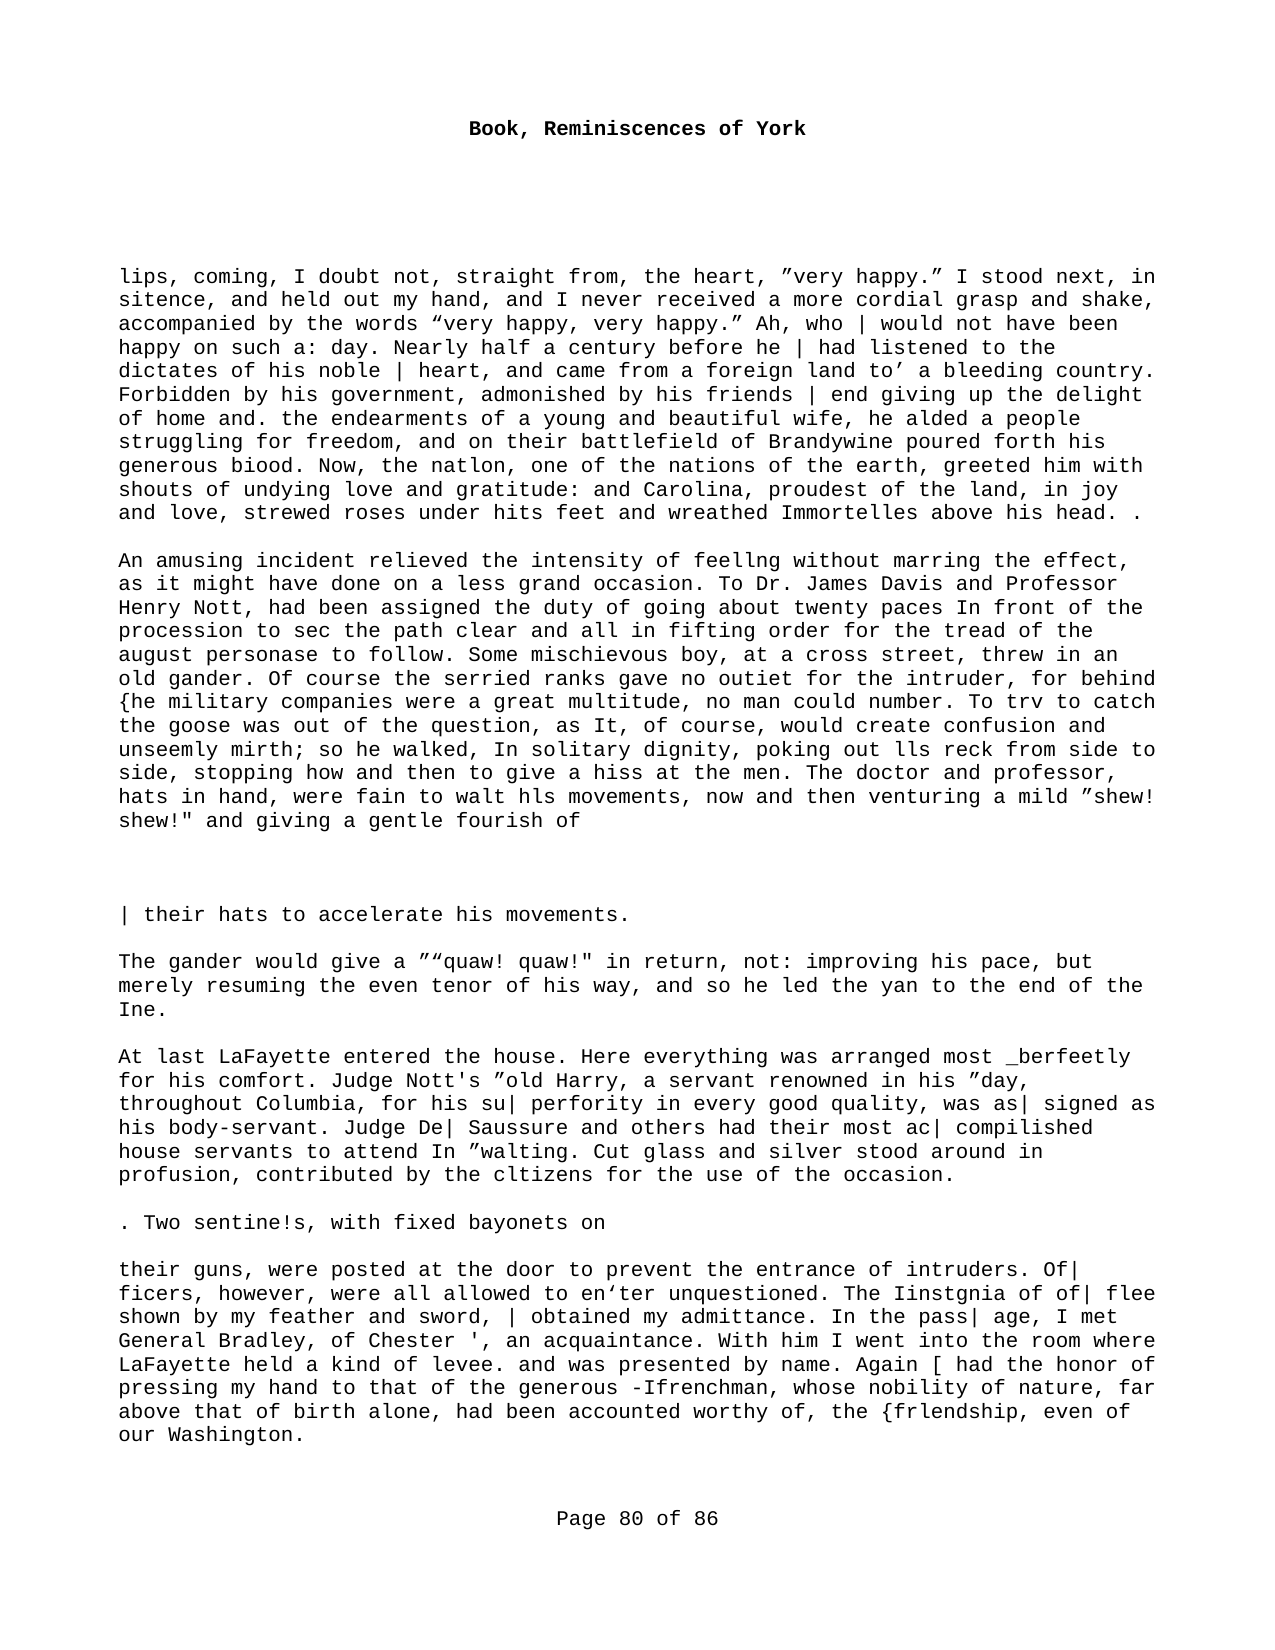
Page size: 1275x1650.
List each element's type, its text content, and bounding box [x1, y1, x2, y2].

text An amusing incident relieved the intensity of feellng without marring the effect, as it might have done on a less grand occasion. To Dr. James Davis and Professor Henry Nott, had been assigned the duty of going about twenty paces In front of the procession to sec the path clear and all in fifting order for the tread of the august personase to follow. Some mischievous boy, at a cross street, threw in an old gander. Of course the serried ranks gave no outiet for the intruder, for behind {he military companies were a great multitude, no man could number. To trv to catch the goose was out of the question, as It, of course, would create confusion and unseemly mirth; so he walked, In solitary dignity, poking out lls reck from side to side, stopping how and then to give a hiss at the men. The doctor and professor, hats in hand, were fain to walt hls movements, now and then venturing a mild ”shew! shew!" and giving a gentle fourish of [118, 549, 1157, 833]
text their guns, were posted at the door to prevent the entrance of intruders. Of| ficers, however, were all allowed to en‘ter unquestioned. The Iinstgnia of of| flee shown by my feather and sword, | obtained my admittance. In the pass| age, I met General Bradley, of Chester ', an acquaintance. With him I went into the room where LaFayette held a kind of levee. and was presented by name. Again [ had the honor of pressing my hand to that of the generous -Ifrenchman, whose nobility of nature, far above that of birth alone, had been accounted worthy of, the {frlendship, even of our Washington. [118, 1259, 1157, 1448]
text . Two sentine!s, with fixed bayonets on [118, 1212, 1157, 1235]
text At last LaFayette entered the house. Here everything was arranged most _berfeetly for his comfort. Judge Nott's ”old Harry, a servant renowned in his ”day, throughout Columbia, for his su| perfority in every good quality, was as| signed as his body-servant. Judge De| Saussure and others had their most ac| compilished house servants to attend In ”walting. Cut glass and silver stood around in profusion, contributed by the cltizens for the use of the occasion. [118, 1046, 1157, 1188]
text | their hats to accelerate his movements. [118, 904, 1157, 928]
text lips, coming, I doubt not, straight from, the heart, ”very happy.” I stood next, in sitence, and held out my hand, and I never received a more cordial grasp and shake, accompanied by the words “very happy, very happy.” Ah, who | would not have been happy on such a: day. Nearly half a century before he | had listened to the dictates of his noble | heart, and came from a foreign land to’ a bleeding country. Forbidden by his government, admonished by his friends | end giving up the delight of home and. the endearments of a young and beautiful wife, he alded a people struggling for freedom, and on their battlefield of Brandywine poured forth his generous biood. Now, the natlon, one of the nations of the earth, greeted him with shouts of undying love and gratitude: and Carolina, proudest of the land, in joy and love, strewed roses under hits feet and wreathed Immortelles above his head. . [118, 266, 1157, 526]
text The gander would give a ”“quaw! quaw!" in return, not: improving his pace, but merely resuming the even tenor of his way, and so he led the yan to the end of the Ine. [118, 952, 1157, 1022]
